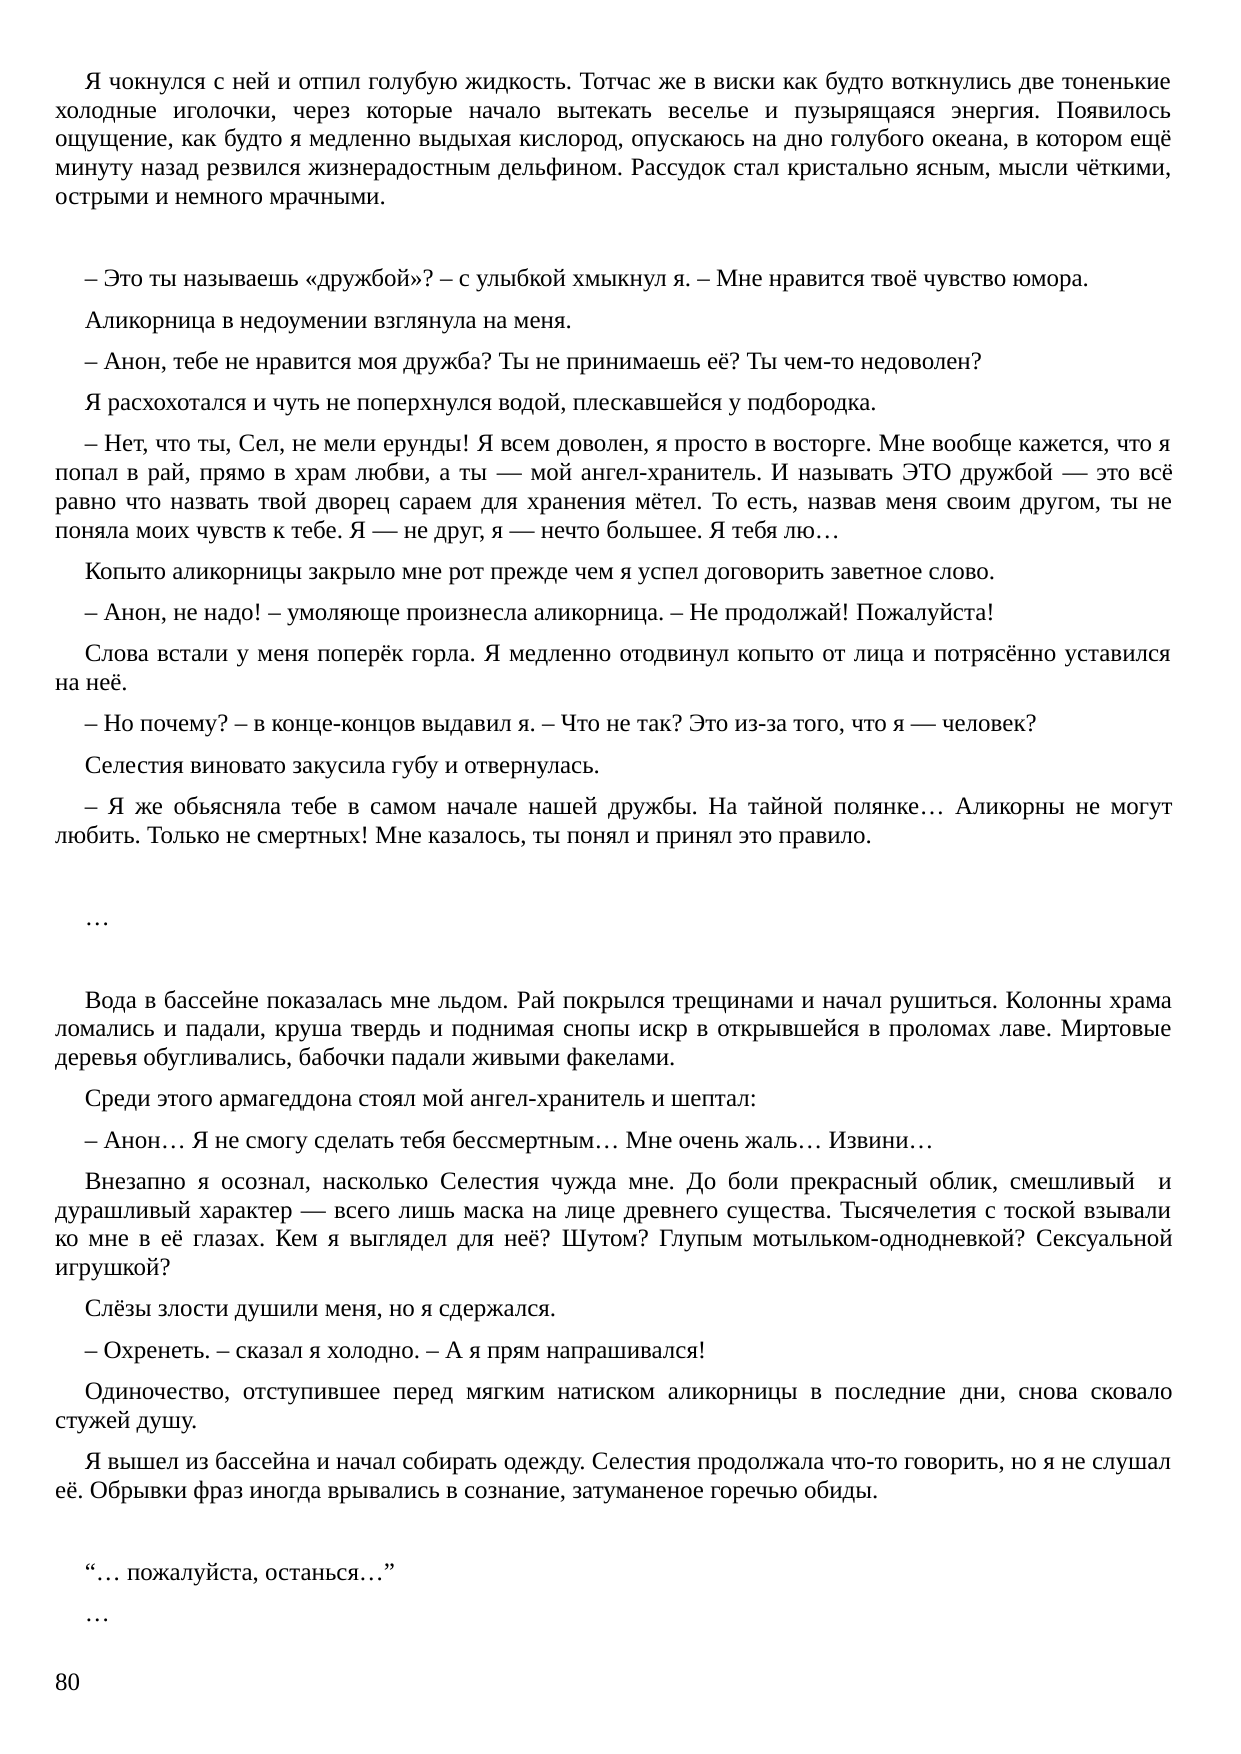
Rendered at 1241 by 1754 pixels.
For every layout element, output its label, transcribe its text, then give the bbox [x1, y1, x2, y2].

text – Нет, что ты, Сел, не мели ерунды! Я всем доволен, я просто в восторге. Мне вообще кажется, что я попал в рай, прямо в храм любви, а ты — мой ангел-хранитель. И называть ЭТО дружбой — это всё равно что назвать твой дворец сараем для хранения мётел. То есть, назвав меня своим другом, ты не поняла моих чувств к тебе. Я — не друг, я — нечто большее. Я тебя лю… [55, 428, 1173, 543]
text – Анон, не надо! – умоляюще произнесла аликорница. – Не продолжай! Пожалуйста! [55, 597, 1173, 626]
text “… пожалуйста, останься…” [55, 1557, 1173, 1586]
text – Это ты называешь «дружбой»? – с улыбкой хмыкнул я. – Мне нравится твоё чувство юмора. [55, 263, 1173, 292]
text – Я же обьясняла тебе в самом начале нашей дружбы. На тайной полянке… Аликорны не могут любить. Только не смертных! Мне казалось, ты понял и принял это правило. [55, 791, 1173, 848]
text Слёзы злости душили меня, но я сдержался. [55, 1293, 1173, 1322]
text Вода в бассейне показалась мне льдом. Рай покрылся трещинами и начал рушиться. Колонны храма ломались и падали, круша твердь и поднимая снопы искр в открывшейся в проломах лаве. Миртовые деревья обугливались, бабочки падали живыми факелами. [55, 985, 1173, 1071]
text Аликорница в недоумении взглянула на меня. [55, 305, 1173, 333]
text Среди этого армагеддона стоял мой ангел-хранитель и шептал: [55, 1083, 1173, 1112]
text Слова встали у меня поперёк горла. Я медленно отодвинул копыто от лица и потрясённо уставился на неё. [55, 638, 1173, 696]
text – Охренеть. – сказал я холодно. – А я прям напрашивался! [55, 1335, 1173, 1363]
text – Анон… Я не смогу сделать тебя бессмертным… Мне очень жаль… Извини… [55, 1125, 1173, 1153]
text – Анон, тебе не нравится моя дружба? Ты не принимаешь её? Ты чем-то недоволен? [55, 346, 1173, 375]
text … [55, 1598, 1173, 1627]
text – Но почему? – в конце-концов выдавил я. – Что не так? Это из-за того, что я — человек? [55, 708, 1173, 737]
text Селестия виновато закусила губу и отвернулась. [55, 750, 1173, 778]
text Одиночество, отступившее перед мягким натиском аликорницы в последние дни, снова сковало стужей душу. [55, 1376, 1173, 1433]
text Я чокнулся с ней и отпил голубую жидкость. Тотчас же в виски как будто воткнулись две тоненькие холодные иголочки, через которые начало вытекать веселье и пузырящаяся энергия. Появилось ощущение, как будто я медленно выдыхая кислород, опускаюсь на дно голубого океана, в котором ещё минуту назад резвился жизнерадостным дельфином. Рассудок стал кристально ясным, мысли чёткими, острыми и немного мрачными. [55, 66, 1173, 210]
text Внезапно я осознал, насколько Селестия чужда мне. До боли прекрасный облик, смешливый и дурашливый характер — всего лишь маска на лице древнего существа. Тысячелетия с тоской взывали ко мне в её глазах. Кем я выглядел для неё? Шутом? Глупым мотыльком-однодневкой? Сексуальной игрушкой? [55, 1166, 1173, 1281]
text Я вышел из бассейна и начал собирать одежду. Селестия продолжала что-то говорить, но я не слушал её. Обрывки фраз иногда врывались в сознание, затуманеное горечью обиды. [55, 1446, 1173, 1503]
text Копыто аликорницы закрыло мне рот прежде чем я успел договорить заветное слово. [55, 556, 1173, 585]
text … [55, 902, 1173, 931]
text Я расхохотался и чуть не поперхнулся водой, плескавшейся у подбородка. [55, 387, 1173, 416]
